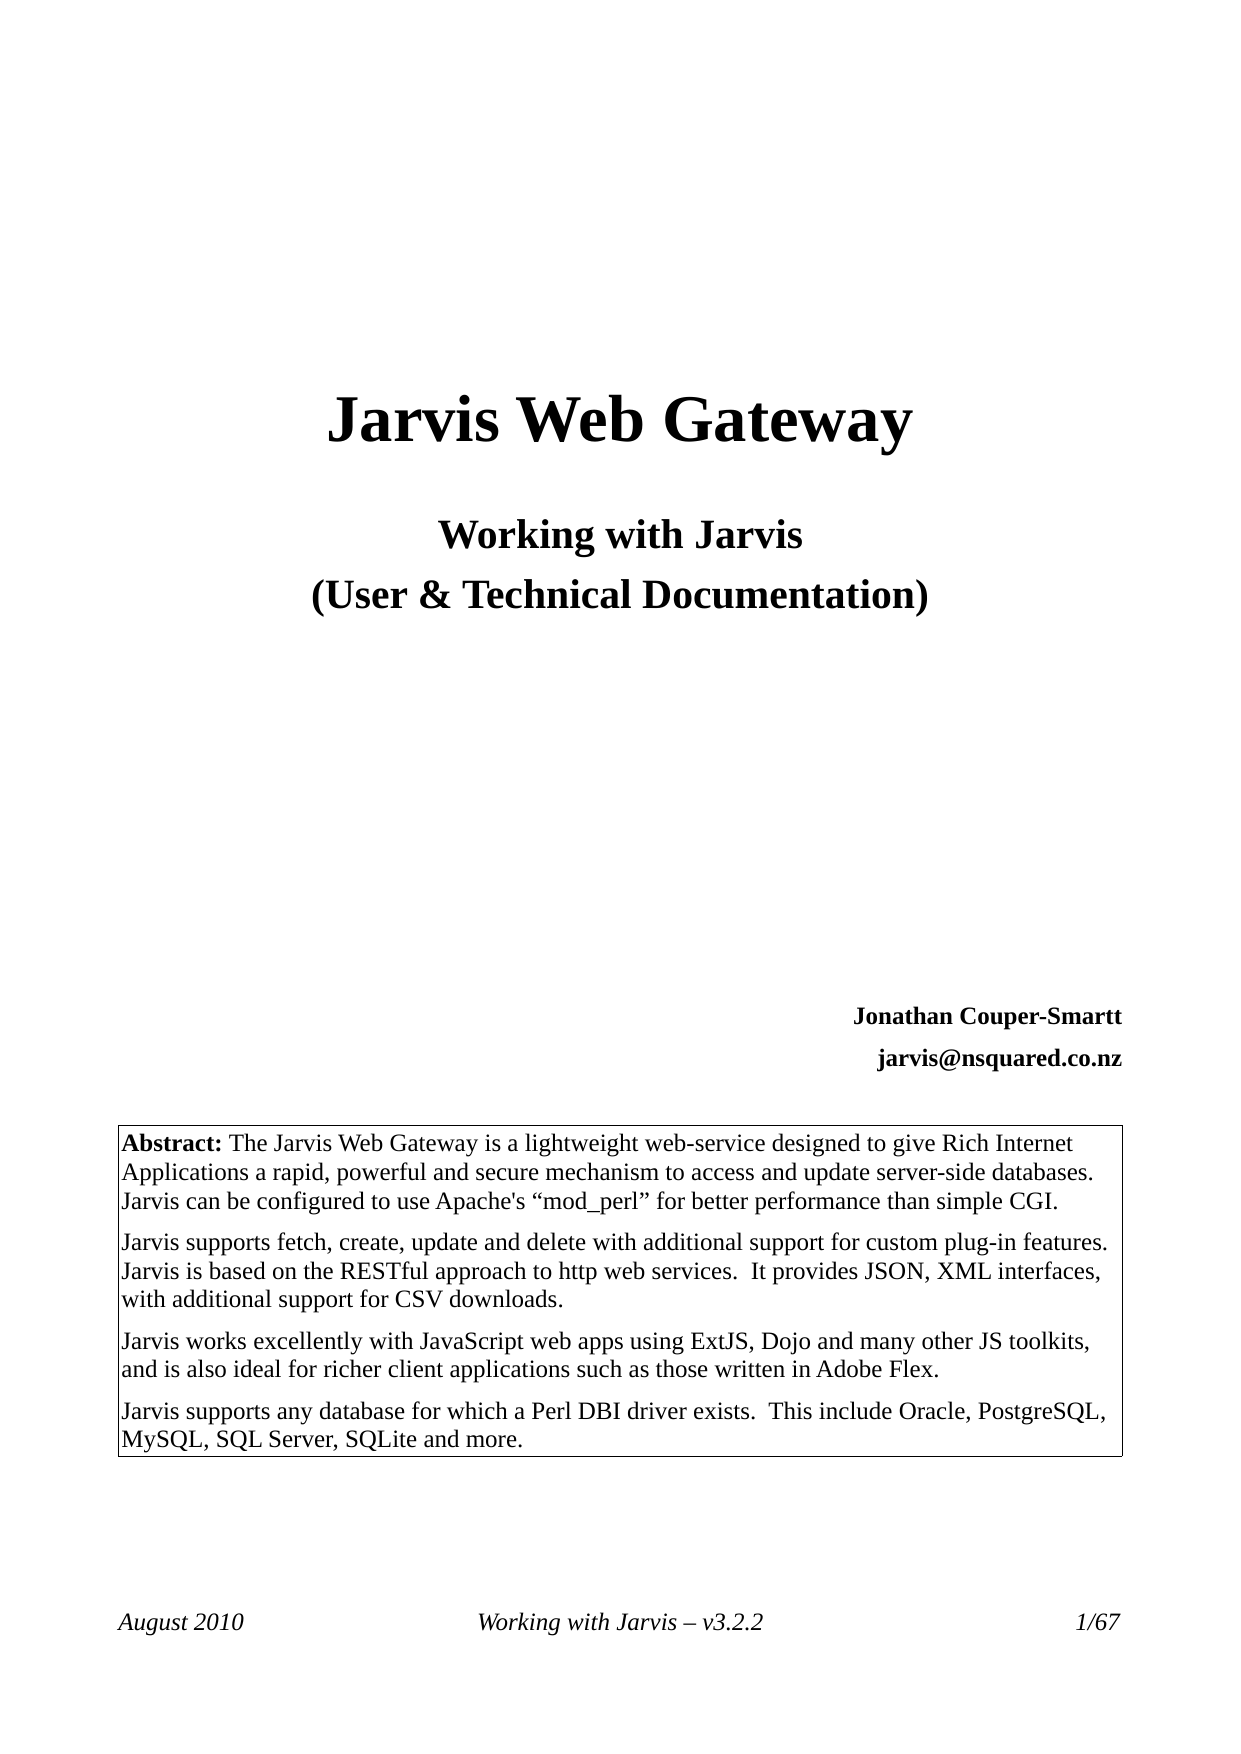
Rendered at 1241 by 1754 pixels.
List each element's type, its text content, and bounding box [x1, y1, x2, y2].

text (User & Technical Documentation) [118, 570, 1122, 618]
text jarvis@nsquared.co.nz [118, 1043, 1122, 1071]
text Jarvis works excellently with JavaScript web apps using ExtJS, Dojo and many other JS toolkits, and is also ideal for richer client applications such as those written in Adobe Flex. [119, 1323, 1122, 1383]
text Jonathan Couper-Smartt [118, 1001, 1122, 1030]
text Jarvis Web Gateway [118, 379, 1122, 456]
text Jarvis supports any database for which a Perl DBI driver exists. This include Oracle, PostgreSQL, MySQL, SQL Server, SQLite and more. [119, 1393, 1122, 1456]
text Working with Jarvis [118, 509, 1122, 557]
text Jarvis supports fetch, create, update and delete with additional support for custom plug-in features. Jarvis is based on the RESTful approach to http web services. It provides JSON, XML interfaces, with additional support for CSV downloads. [119, 1224, 1122, 1313]
text Abstract: The Jarvis Web Gateway is a lightweight web-service designed to give Rich Internet Applications a rapid, powerful and secure mechanism to access and update server-side databases. Jarvis can be configured to use Apache's “mod_perl” for better performance than simple CGI. [119, 1126, 1122, 1214]
